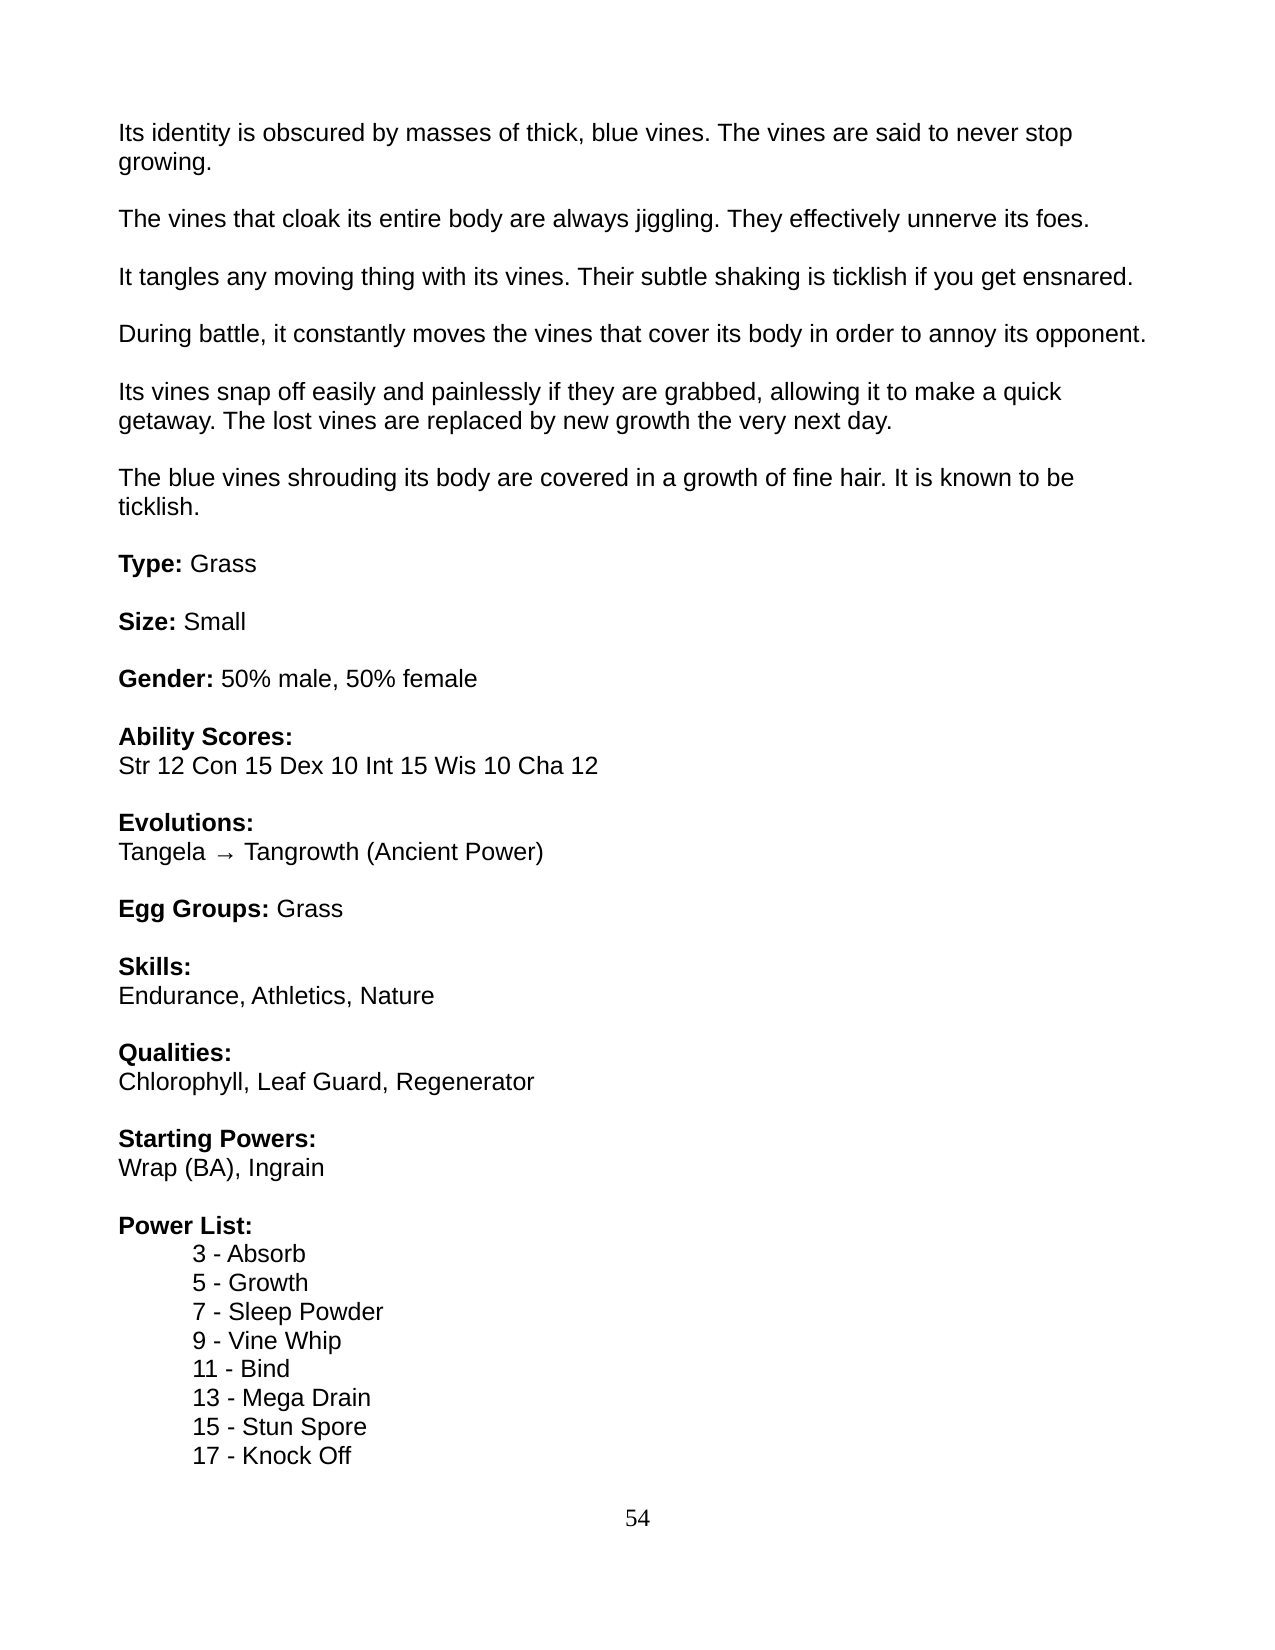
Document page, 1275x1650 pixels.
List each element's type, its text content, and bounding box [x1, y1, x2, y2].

text Str 12 Con 15 Dex 10 Int 15 Wis 10 Cha 12 [118, 751, 1157, 779]
text Endurance, Athletics, Nature [118, 981, 1157, 1009]
text Tangela → Tangrowth (Ancient Power) [118, 837, 1157, 866]
text Its identity is obscured by masses of thick, blue vines. The vines are said to never stop growing. [118, 118, 1157, 176]
text Starting Powers: [118, 1124, 1157, 1153]
text Its vines snap off easily and painlessly if they are grabbed, allowing it to make a quick getaway. The lost vines are replaced by new growth the very next day. [118, 377, 1157, 434]
text Size: Small [118, 607, 1157, 636]
text Skills: [118, 952, 1157, 981]
text During battle, it constantly moves the vines that cover its body in order to annoy its opponent. [118, 319, 1157, 348]
text 15 - Stun Spore [118, 1412, 1157, 1441]
text Qualities: [118, 1038, 1157, 1067]
text It tangles any moving thing with its vines. Their subtle shaking is ticklish if you get ensnared. [118, 262, 1157, 291]
text Wrap (BA), Ingrain [118, 1153, 1157, 1182]
text 9 - Vine Whip 11 - Bind [118, 1326, 1157, 1383]
text 5 - Growth [118, 1268, 1157, 1297]
text Egg Groups: Grass [118, 894, 1157, 923]
text Evolutions: [118, 808, 1157, 837]
text Type: Grass [118, 549, 1157, 578]
text Gender: 50% male, 50% female [118, 664, 1157, 693]
text The blue vines shrouding its body are covered in a growth of fine hair. It is known to be ticklish. [118, 463, 1157, 521]
text Chlorophyll, Leaf Guard, Regenerator [118, 1067, 1157, 1096]
text 17 - Knock Off [118, 1441, 1157, 1469]
text The vines that cloak its entire body are always jiggling. They effectively unnerve its foes. [118, 204, 1157, 233]
text 13 - Mega Drain [118, 1383, 1157, 1412]
text Power List: [118, 1211, 1157, 1239]
text 7 - Sleep Powder [118, 1297, 1157, 1326]
text 3 - Absorb [118, 1239, 1157, 1268]
text Ability Scores: [118, 722, 1157, 751]
